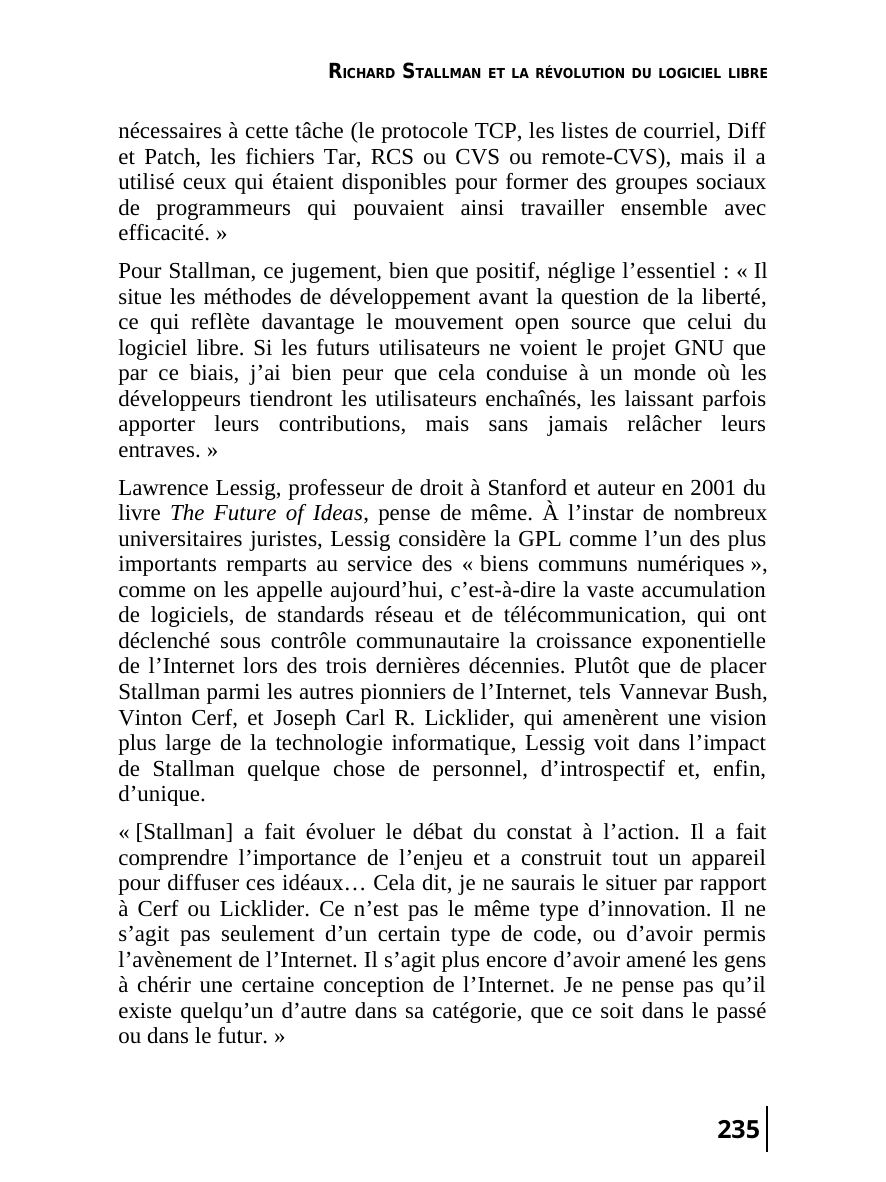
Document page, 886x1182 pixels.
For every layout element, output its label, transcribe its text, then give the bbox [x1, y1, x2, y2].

text Pour Stallman, ce jugement, bien que positif, néglige l’essentiel : « Il situe les méthodes de développement avant la question de la liberté, ce qui reflète davantage le mouvement open source que celui du logiciel libre. Si les futurs utilisateurs ne voient le projet GNU que par ce biais, j’ai bien peur que cela conduise à un monde où les développeurs tiendront les utilisateurs enchaînés, les laissant parfois apporter leurs contributions, mais sans jamais relâcher leurs entraves. » [118, 258, 768, 462]
text « [Stallman] a fait évoluer le débat du constat à l’action. Il a fait comprendre l’importance de l’enjeu et a construit tout un appareil pour diffuser ces idéaux… Cela dit, je ne saurais le situer par rapport à Cerf ou Licklider. Ce n’est pas le même type d’innovation. Il ne s’agit pas seulement d’un certain type de code, ou d’avoir permis l’avènement de l’Internet. Il s’agit plus encore d’avoir amené les gens à chérir une certaine conception de l’Internet. Je ne pense pas qu’il existe quelqu’un d’autre dans sa catégorie, que ce soit dans le passé ou dans le futur. » [118, 819, 768, 1049]
text Lawrence Lessig, professeur de droit à Stanford et auteur en 2001 du livre The Future of Ideas, pense de même. À l’instar de nombreux universitaires juristes, Lessig considère la GPL comme l’un des plus importants remparts au service des « biens communs numériques », comme on les appelle aujourd’hui, c’est-à-dire la vaste accumulation de logiciels, de standards réseau et de télécommunication, qui ont déclenché sous contrôle communautaire la croissance exponentielle de l’Internet lors des trois dernières décennies. Plutôt que de placer Stallman parmi les autres pionniers de l’Internet, tels Vannevar Bush, Vinton Cerf, et Joseph Carl R. Licklider, qui amenèrent une vision plus large de la technologie informatique, Lessig voit dans l’impact de Stallman quelque chose de personnel, d’introspectif et, enfin, d’unique. [118, 475, 768, 807]
text nécessaires à cette tâche (le protocole TCP, les listes de courriel, Diff et Patch, les fichiers Tar, RCS ou CVS ou remote-CVS), mais il a utilisé ceux qui étaient disponibles pour former des groupes sociaux de programmeurs qui pouvaient ainsi travailler ensemble avec efficacité. » [118, 118, 768, 246]
